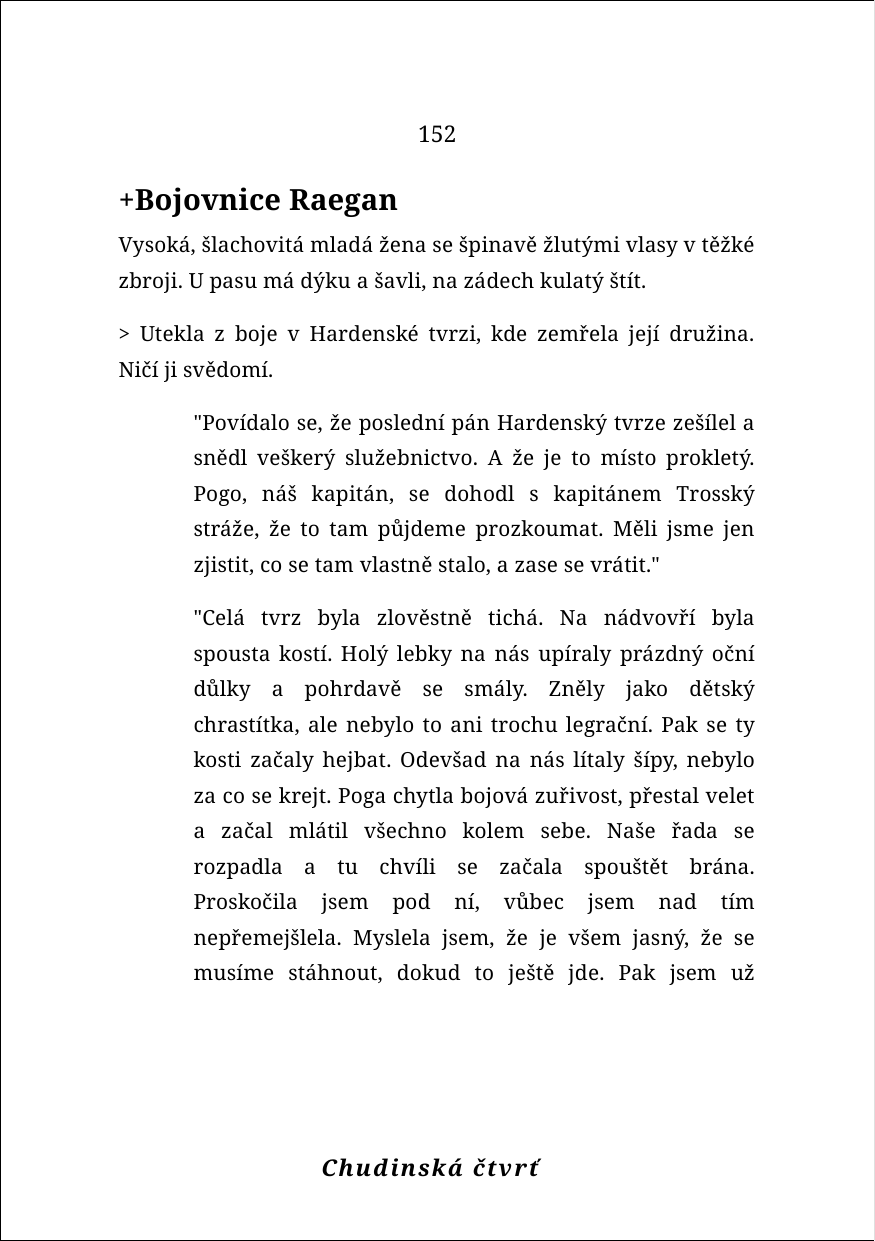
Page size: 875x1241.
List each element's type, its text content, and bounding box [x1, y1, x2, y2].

text Vysoká, šlachovitá mladá žena se špinavě žlutými vlasy v těžké zbroji. U pasu má dýku a šavli, na zádech kulatý štít. [118, 230, 756, 294]
list "Povídalo se, že poslední pán Hardenský tvrze zešílel a snědl veškerý služebnictvo. A že je to místo prokletý. Pogo, náš kapitán, se dohodl s kapitánem Trosský stráže, že to tam půjdeme prozkoumat. Měli jsme jen zjistit, co se tam vlastně stalo, a zase se vrátit." [156, 408, 756, 578]
subtitle +Bojovnice Raegan [118, 179, 756, 219]
text > Utekla z boje v Hardenské tvrzi, kde zemřela její družina. Ničí ji svědomí. [118, 319, 756, 383]
list "Celá tvrz byla zlověstně tichá. Na nádvovří byla spousta kostí. Holý lebky na nás upíraly prázdný oční důlky a pohrdavě se smály. Zněly jako dětský chrastítka, ale nebylo to ani trochu legrační. Pak se ty kosti začaly hejbat. Odevšad na nás lítaly šípy, nebylo za co se krejt. Poga chytla bojová zuřivost, přestal velet a začal mlátil všechno kolem sebe. Naše řada se rozpadla a tu chvíli se začala spouštět brána. Proskočila jsem pod ní, vůbec jsem nad tím nepřemejšlela. Myslela jsem, že je všem jasný, že se musíme stáhnout, dokud to ještě jde. Pak jsem už [156, 603, 756, 987]
